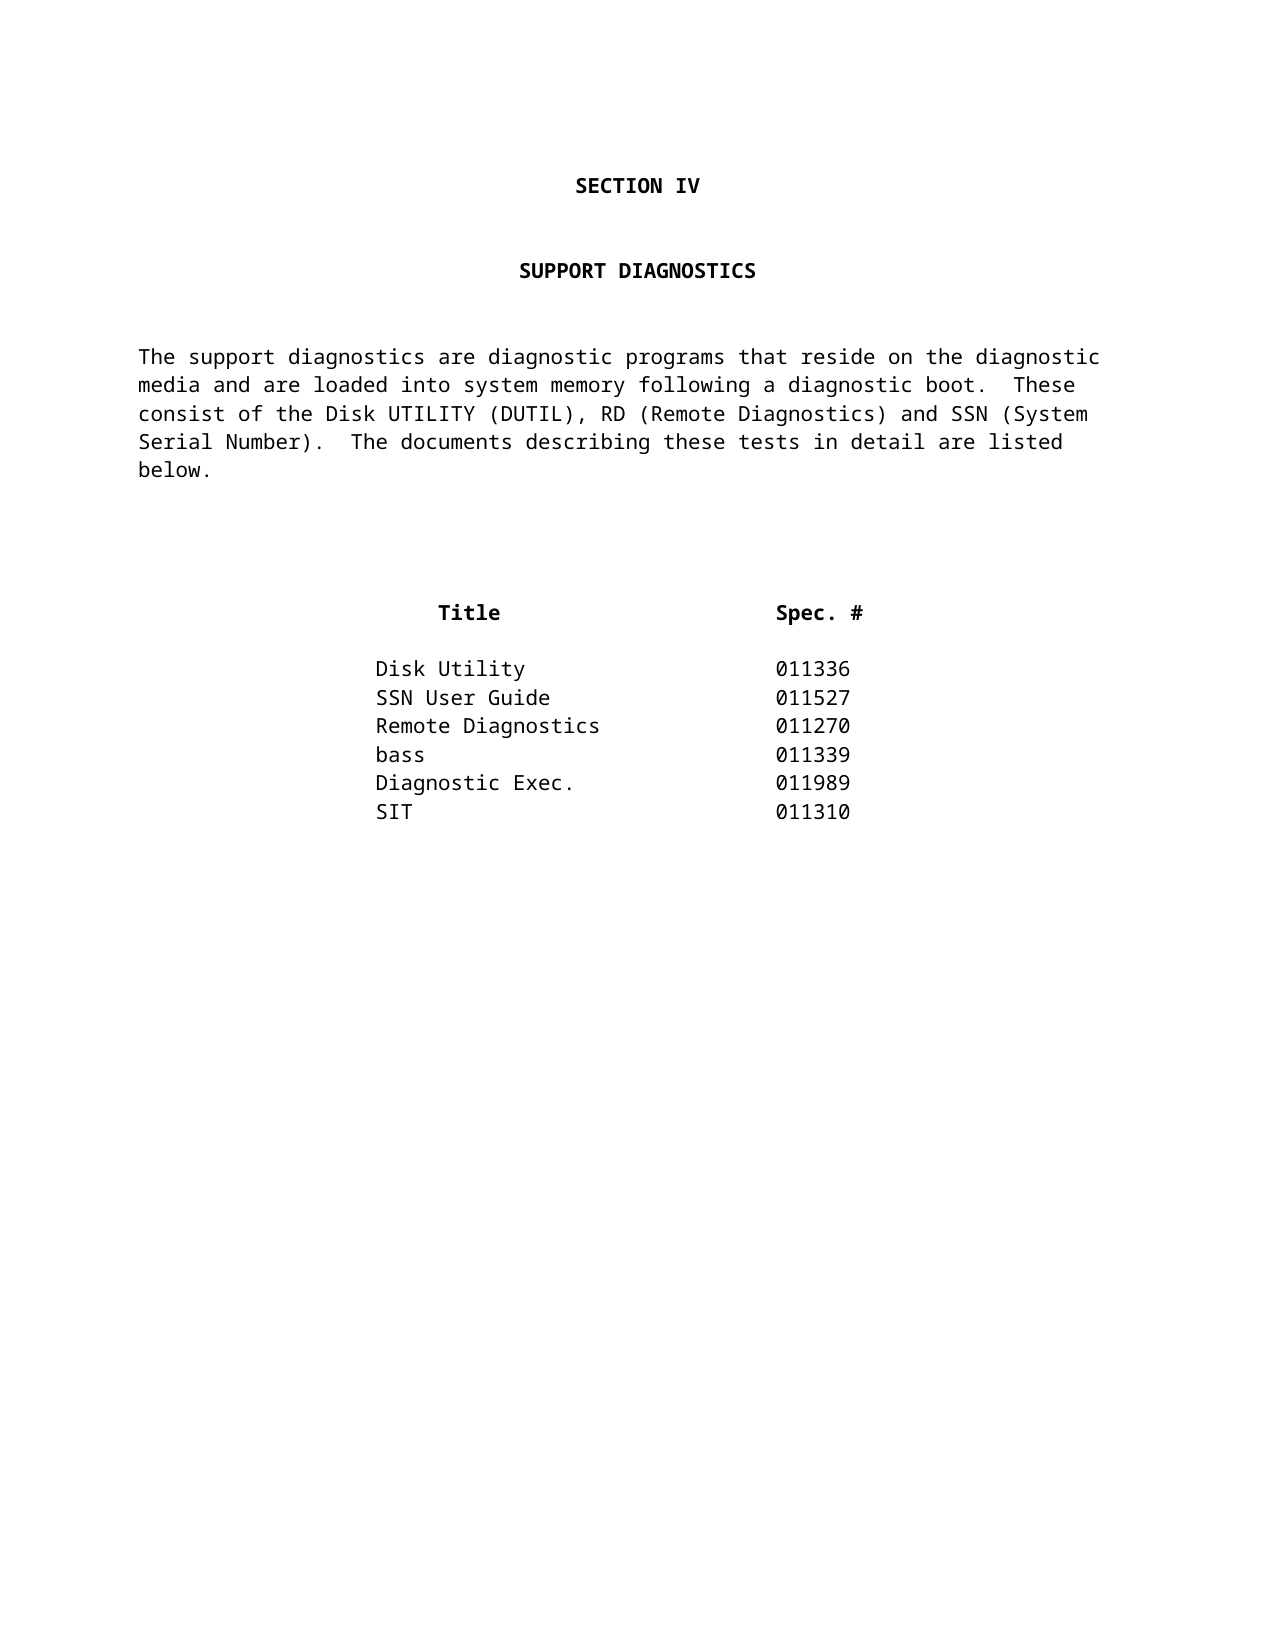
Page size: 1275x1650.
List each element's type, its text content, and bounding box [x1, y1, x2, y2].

text Remote Diagnostics 011270 [38, 711, 1237, 740]
text media and are loaded into system memory following a diagnostic boot. These [38, 370, 1237, 399]
text SECTION IV [38, 171, 1237, 199]
text below. [38, 456, 1237, 484]
text Title Spec. # [38, 598, 1237, 626]
text bass 011339 [38, 740, 1237, 768]
text SIT 011310 [38, 797, 1237, 825]
text Diagnostic Exec. 011989 [38, 768, 1237, 797]
text Serial Number). The documents describing these tests in detail are listed [38, 427, 1237, 456]
text SSN User Guide 011527 [38, 683, 1237, 711]
text SUPPORT DIAGNOSTICS [38, 256, 1237, 285]
text The support diagnostics are diagnostic programs that reside on the diagnostic [38, 342, 1237, 370]
text consist of the Disk UTILITY (DUTIL), RD (Remote Diagnostics) and SSN (System [38, 399, 1237, 427]
text Disk Utility 011336 [38, 654, 1237, 683]
